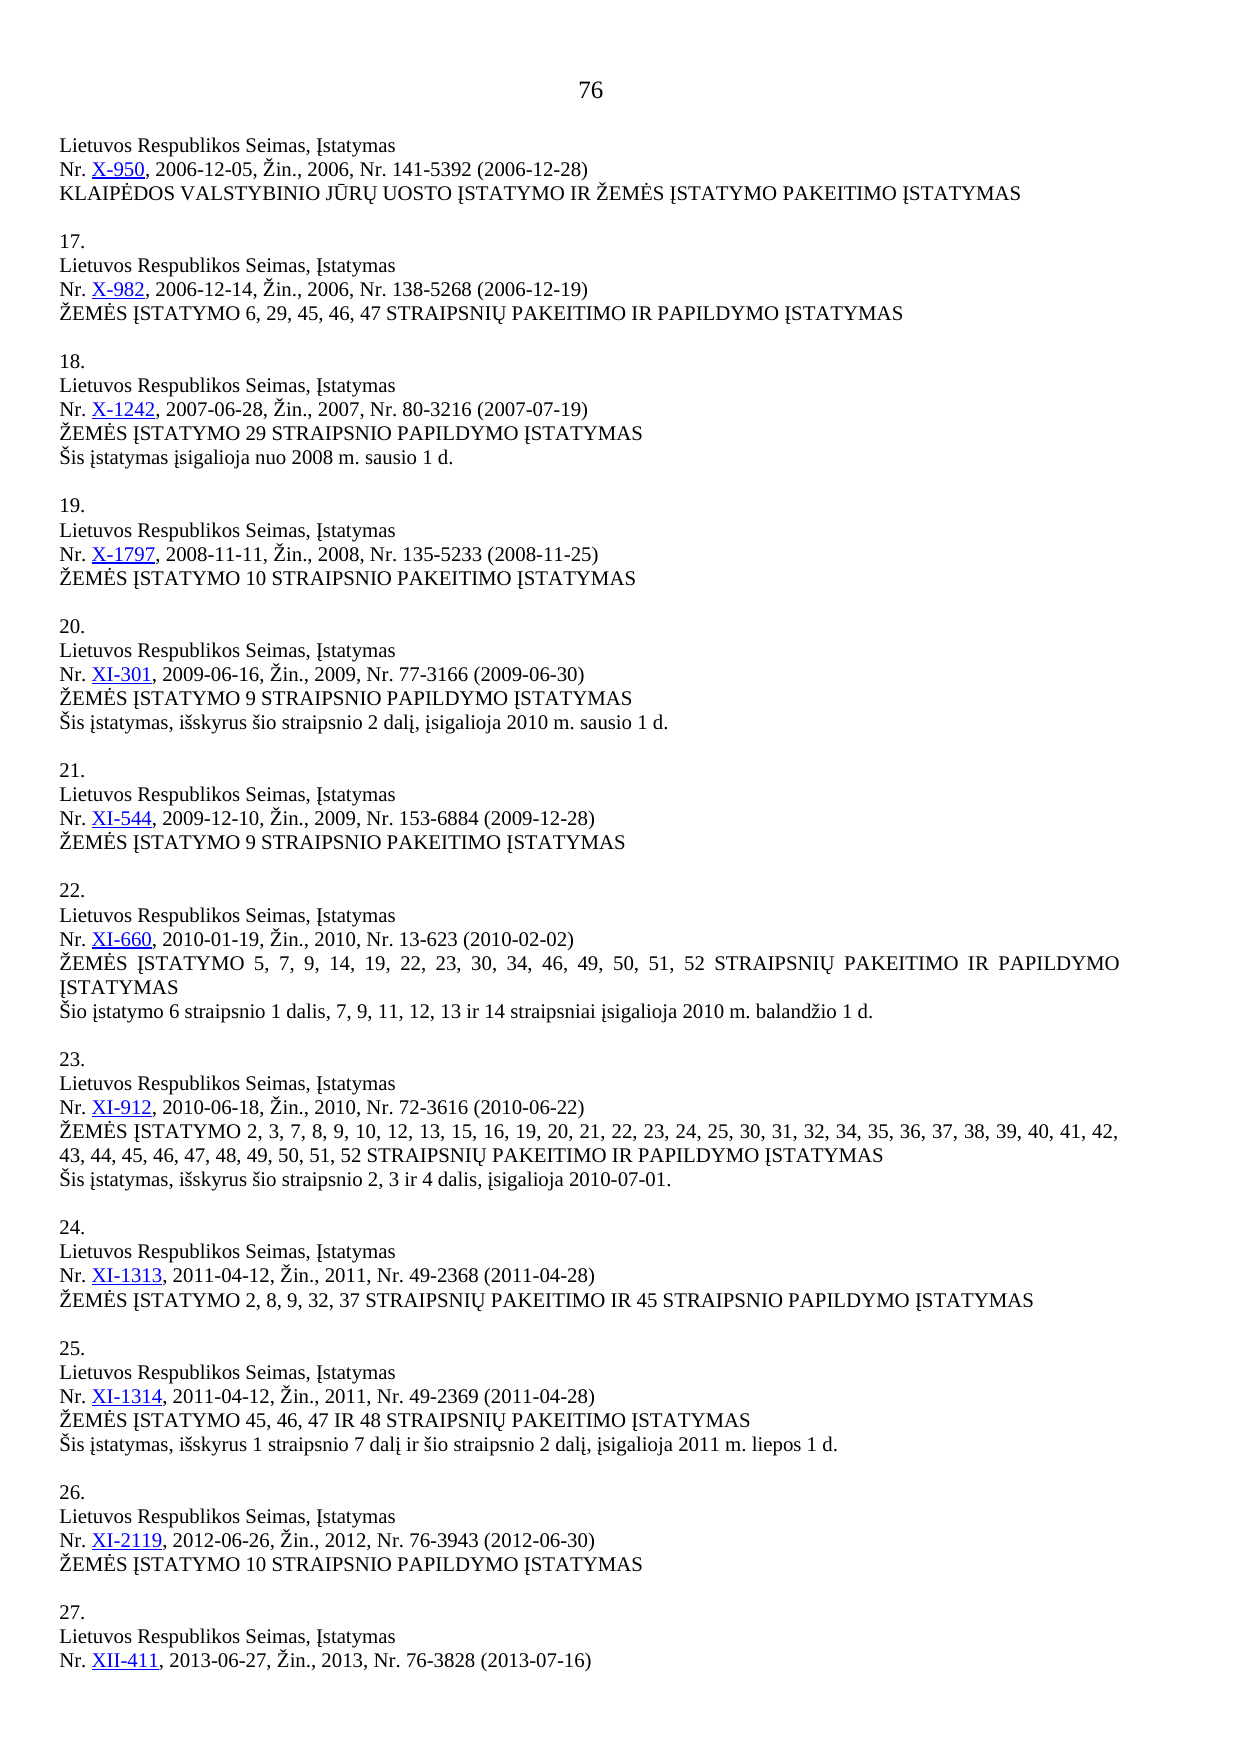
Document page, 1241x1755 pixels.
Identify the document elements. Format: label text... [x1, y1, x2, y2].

text Nr. X-1797, 2008-11-11, Žin., 2008, Nr. 135-5233 (2008-11-25) [59, 542, 1122, 566]
text 25. [59, 1336, 1122, 1360]
text Nr. XI-544, 2009-12-10, Žin., 2009, Nr. 153-6884 (2009-12-28) [59, 806, 1122, 830]
text 23. [59, 1047, 1122, 1071]
text 20. [59, 614, 1122, 638]
text Nr. XI-1314, 2011-04-12, Žin., 2011, Nr. 49-2369 (2011-04-28) [59, 1384, 1122, 1408]
text Nr. X-982, 2006-12-14, Žin., 2006, Nr. 138-5268 (2006-12-19) [59, 277, 1122, 301]
text Nr. X-950, 2006-12-05, Žin., 2006, Nr. 141-5392 (2006-12-28) [59, 157, 1122, 181]
text 18. [59, 349, 1122, 373]
text Šis įstatymas, išskyrus 1 straipsnio 7 dalį ir šio straipsnio 2 dalį, įsigalioja 2011 m. liepos 1 d. [59, 1432, 1122, 1456]
text Lietuvos Respublikos Seimas, Įstatymas [59, 1360, 1122, 1384]
text KLAIPĖDOS VALSTYBINIO JŪRŲ UOSTO ĮSTATYMO IR ŽEMĖS ĮSTATYMO PAKEITIMO ĮSTATYMAS [59, 181, 1122, 205]
text Lietuvos Respublikos Seimas, Įstatymas [59, 902, 1122, 927]
text Nr. XII-411, 2013-06-27, Žin., 2013, Nr. 76-3828 (2013-07-16) [59, 1648, 1122, 1672]
text ŽEMĖS ĮSTATYMO 6, 29, 45, 46, 47 STRAIPSNIŲ PAKEITIMO IR PAPILDYMO ĮSTATYMAS [59, 301, 1122, 325]
text Nr. XI-660, 2010-01-19, Žin., 2010, Nr. 13-623 (2010-02-02) [59, 927, 1122, 951]
text Nr. XI-1313, 2011-04-12, Žin., 2011, Nr. 49-2368 (2011-04-28) [59, 1263, 1122, 1287]
text Lietuvos Respublikos Seimas, Įstatymas [59, 638, 1122, 662]
text ŽEMĖS ĮSTATYMO 2, 3, 7, 8, 9, 10, 12, 13, 15, 16, 19, 20, 21, 22, 23, 24, 25, 30, 31, 32, 34, 35, 36, 37, 38, 39, 40, 41, 42, 43, 44, 45, 46, 47, 48, 49, 50, 51, 52 STRAIPSNIŲ PAKEITIMO IR PAPILDYMO ĮSTATYMAS [59, 1119, 1122, 1167]
text Lietuvos Respublikos Seimas, Įstatymas [59, 782, 1122, 806]
text ŽEMĖS ĮSTATYMO 9 STRAIPSNIO PAPILDYMO ĮSTATYMAS [59, 686, 1122, 710]
text Lietuvos Respublikos Seimas, Įstatymas [59, 253, 1122, 277]
text ŽEMĖS ĮSTATYMO 10 STRAIPSNIO PAPILDYMO ĮSTATYMAS [59, 1552, 1122, 1576]
text 22. [59, 878, 1122, 902]
text Šio įstatymo 6 straipsnio 1 dalis, 7, 9, 11, 12, 13 ir 14 straipsniai įsigalioja 2010 m. balandžio 1 d. [59, 999, 1122, 1023]
text Lietuvos Respublikos Seimas, Įstatymas [59, 132, 1122, 157]
text Šis įstatymas įsigalioja nuo 2008 m. sausio 1 d. [59, 445, 1122, 469]
text Lietuvos Respublikos Seimas, Įstatymas [59, 1624, 1122, 1648]
text 19. [59, 493, 1122, 517]
text 21. [59, 758, 1122, 782]
text 24. [59, 1215, 1122, 1239]
text Nr. XI-2119, 2012-06-26, Žin., 2012, Nr. 76-3943 (2012-06-30) [59, 1528, 1122, 1552]
text Nr. XI-301, 2009-06-16, Žin., 2009, Nr. 77-3166 (2009-06-30) [59, 662, 1122, 686]
text 27. [59, 1600, 1122, 1624]
text Šis įstatymas, išskyrus šio straipsnio 2, 3 ir 4 dalis, įsigalioja 2010-07-01. [59, 1167, 1122, 1191]
text 26. [59, 1480, 1122, 1504]
text Nr. X-1242, 2007-06-28, Žin., 2007, Nr. 80-3216 (2007-07-19) [59, 397, 1122, 421]
text ŽEMĖS ĮSTATYMO 10 STRAIPSNIO PAKEITIMO ĮSTATYMAS [59, 566, 1122, 590]
text Lietuvos Respublikos Seimas, Įstatymas [59, 517, 1122, 542]
text ŽEMĖS ĮSTATYMO 2, 8, 9, 32, 37 STRAIPSNIŲ PAKEITIMO IR 45 STRAIPSNIO PAPILDYMO ĮSTATYMAS [59, 1287, 1122, 1312]
text Lietuvos Respublikos Seimas, Įstatymas [59, 1239, 1122, 1263]
text ŽEMĖS ĮSTATYMO 45, 46, 47 IR 48 STRAIPSNIŲ PAKEITIMO ĮSTATYMAS [59, 1408, 1122, 1432]
text Nr. XI-912, 2010-06-18, Žin., 2010, Nr. 72-3616 (2010-06-22) [59, 1095, 1122, 1119]
text ŽEMĖS ĮSTATYMO 29 STRAIPSNIO PAPILDYMO ĮSTATYMAS [59, 421, 1122, 445]
text Šis įstatymas, išskyrus šio straipsnio 2 dalį, įsigalioja 2010 m. sausio 1 d. [59, 710, 1122, 734]
text Lietuvos Respublikos Seimas, Įstatymas [59, 1504, 1122, 1528]
text 17. [59, 229, 1122, 253]
text ŽEMĖS ĮSTATYMO 5, 7, 9, 14, 19, 22, 23, 30, 34, 46, 49, 50, 51, 52 STRAIPSNIŲ PAKEITIMO IR PAPILDYMO ĮSTATYMAS [59, 951, 1122, 999]
text Lietuvos Respublikos Seimas, Įstatymas [59, 1071, 1122, 1095]
text Lietuvos Respublikos Seimas, Įstatymas [59, 373, 1122, 397]
text ŽEMĖS ĮSTATYMO 9 STRAIPSNIO PAKEITIMO ĮSTATYMAS [59, 830, 1122, 854]
